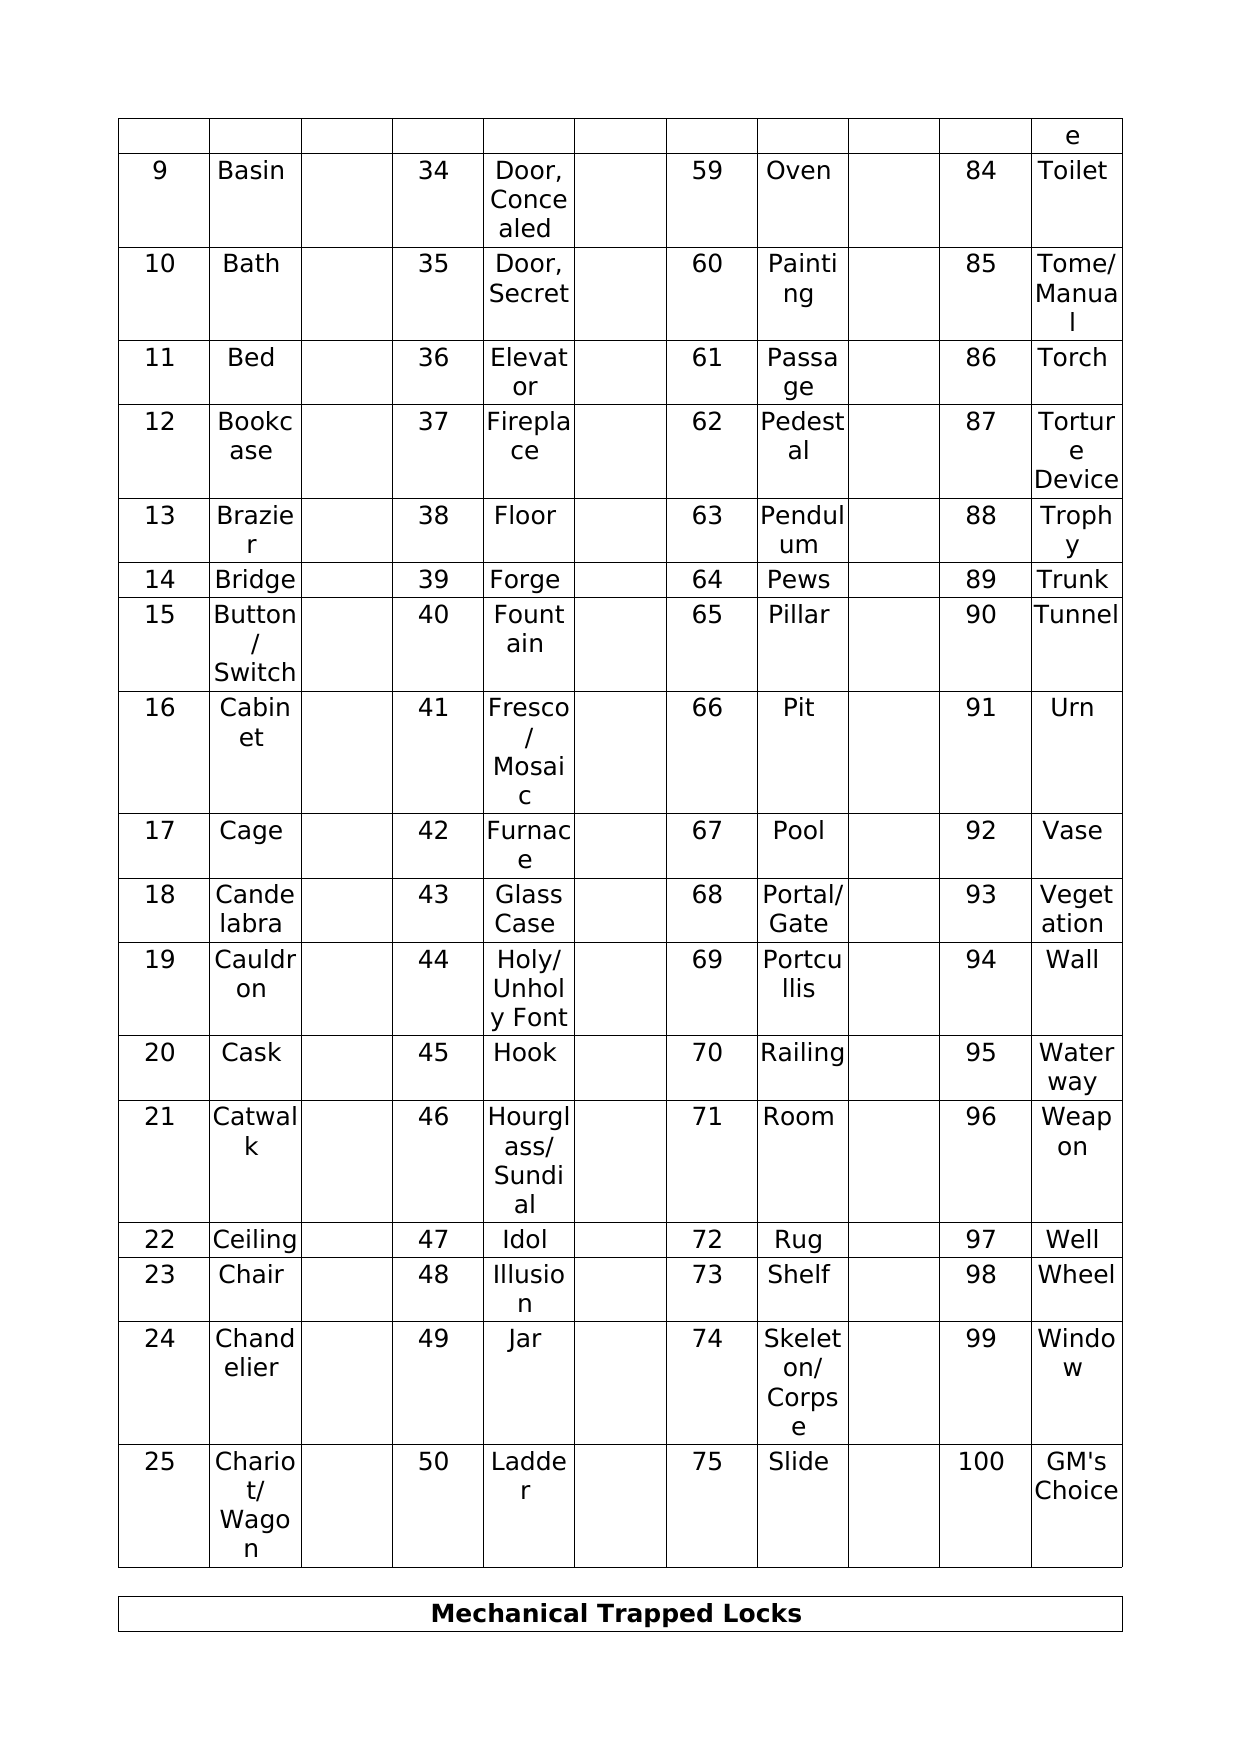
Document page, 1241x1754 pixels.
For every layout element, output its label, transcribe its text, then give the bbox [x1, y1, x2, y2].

table_cell Well [1032, 1223, 1122, 1257]
table_cell 24 [119, 1322, 209, 1444]
table_cell 41 [393, 692, 483, 813]
table_cell 42 [393, 814, 483, 877]
table_cell 84 [940, 154, 1031, 247]
table_cell 85 [940, 248, 1031, 340]
table_cell 39 [393, 563, 483, 597]
table_cell 44 [393, 943, 483, 1035]
table_cell [575, 119, 666, 153]
table_cell Pews [758, 563, 848, 597]
table_cell [575, 248, 666, 340]
table_cell Pedestal [758, 405, 848, 498]
table_cell Holy/Unholy Font [484, 943, 574, 1035]
table_cell [849, 1036, 939, 1099]
table_cell [302, 1223, 392, 1257]
table_cell 37 [393, 405, 483, 498]
table_cell [575, 154, 666, 247]
table_cell 47 [393, 1223, 483, 1257]
table_cell GM's Choice [1032, 1445, 1122, 1567]
table_cell Painting [758, 248, 848, 340]
table_cell Furnace [484, 814, 574, 877]
table_cell 63 [667, 499, 757, 562]
table_cell 87 [940, 405, 1031, 498]
table_cell Hourglass/Sundial [484, 1101, 574, 1222]
table_cell Forge [484, 563, 574, 597]
table_cell 25 [119, 1445, 209, 1567]
table_cell Room [758, 1101, 848, 1222]
table_cell [210, 119, 301, 153]
table_cell [849, 692, 939, 813]
table_cell [575, 1445, 666, 1567]
table_cell 95 [940, 1036, 1031, 1099]
table_cell Candelabra [210, 879, 301, 942]
table_cell Elevator [484, 341, 574, 404]
table_cell 62 [667, 405, 757, 498]
table_header Mechanical Trapped Locks [119, 1597, 1122, 1631]
table_cell 99 [940, 1322, 1031, 1444]
table_cell [575, 1036, 666, 1099]
table_cell [849, 248, 939, 340]
table_cell [484, 119, 574, 153]
table_cell Jar [484, 1322, 574, 1444]
table_cell 93 [940, 879, 1031, 942]
table_cell 45 [393, 1036, 483, 1099]
table_cell [302, 1036, 392, 1099]
table_cell Trunk [1032, 563, 1122, 597]
table_cell 74 [667, 1322, 757, 1444]
table_cell 38 [393, 499, 483, 562]
table_cell [302, 1322, 392, 1444]
table_cell 92 [940, 814, 1031, 877]
table_cell [302, 1101, 392, 1222]
table_cell [849, 341, 939, 404]
table_cell 60 [667, 248, 757, 340]
table_cell [575, 341, 666, 404]
table_cell Skeleton/Corpse [758, 1322, 848, 1444]
table_cell 20 [119, 1036, 209, 1099]
table_cell Fountain [484, 598, 574, 691]
table_cell [849, 1101, 939, 1222]
table_cell Door, Concealed [484, 154, 574, 247]
table_cell 23 [119, 1258, 209, 1321]
table_cell Brazier [210, 499, 301, 562]
table_cell [575, 499, 666, 562]
table_cell 14 [119, 563, 209, 597]
table_cell Tome/Manual [1032, 248, 1122, 340]
table_cell 61 [667, 341, 757, 404]
table_cell Hook [484, 1036, 574, 1099]
table_cell [302, 1258, 392, 1321]
table_cell [302, 154, 392, 247]
table_cell [849, 1322, 939, 1444]
table_cell 89 [940, 563, 1031, 597]
table_cell [575, 1223, 666, 1257]
table_cell 48 [393, 1258, 483, 1321]
table_cell Shelf [758, 1258, 848, 1321]
table_cell Oven [758, 154, 848, 247]
table_cell [575, 563, 666, 597]
table_cell [575, 943, 666, 1035]
table_cell Chair [210, 1258, 301, 1321]
table_cell [849, 1223, 939, 1257]
table_cell Cask [210, 1036, 301, 1099]
table_cell [940, 119, 1031, 153]
table_cell 65 [667, 598, 757, 691]
table_cell [575, 405, 666, 498]
table_cell Chariot/Wagon [210, 1445, 301, 1567]
table_cell Rug [758, 1223, 848, 1257]
table_cell 13 [119, 499, 209, 562]
table_cell 72 [667, 1223, 757, 1257]
table_cell Weapon [1032, 1101, 1122, 1222]
table_cell 71 [667, 1101, 757, 1222]
table_cell [575, 879, 666, 942]
table_cell [302, 341, 392, 404]
table_cell Glass Case [484, 879, 574, 942]
table_cell [393, 119, 483, 153]
table_cell Cage [210, 814, 301, 877]
table_cell 90 [940, 598, 1031, 691]
table_cell Cabinet [210, 692, 301, 813]
table_cell Trophy [1032, 499, 1122, 562]
table_cell Pendulum [758, 499, 848, 562]
table_cell 46 [393, 1101, 483, 1222]
table_cell Bridge [210, 563, 301, 597]
table_cell Idol [484, 1223, 574, 1257]
table_cell [302, 248, 392, 340]
table_cell 18 [119, 879, 209, 942]
table_cell [302, 499, 392, 562]
table_cell 21 [119, 1101, 209, 1222]
table_cell [849, 119, 939, 153]
table_cell [849, 814, 939, 877]
table_cell 69 [667, 943, 757, 1035]
table_cell 73 [667, 1258, 757, 1321]
table_cell 97 [940, 1223, 1031, 1257]
table_cell Ladder [484, 1445, 574, 1567]
table_cell 88 [940, 499, 1031, 562]
table_cell 19 [119, 943, 209, 1035]
table_cell Pit [758, 692, 848, 813]
table_cell Vegetation [1032, 879, 1122, 942]
table_cell 96 [940, 1101, 1031, 1222]
table_cell Bath [210, 248, 301, 340]
table_cell 98 [940, 1258, 1031, 1321]
table_cell Torture Device [1032, 405, 1122, 498]
table_cell [575, 814, 666, 877]
table_cell 67 [667, 814, 757, 877]
table_cell 36 [393, 341, 483, 404]
table_cell [849, 1258, 939, 1321]
table_cell Wheel [1032, 1258, 1122, 1321]
table_cell [575, 1258, 666, 1321]
table_cell [302, 814, 392, 877]
table_cell Button/Switch [210, 598, 301, 691]
table_cell 70 [667, 1036, 757, 1099]
table_cell [302, 598, 392, 691]
table_cell [849, 154, 939, 247]
table_cell Pool [758, 814, 848, 877]
table_cell Torch [1032, 341, 1122, 404]
table_cell [849, 879, 939, 942]
table_cell Ceiling [210, 1223, 301, 1257]
table_cell [302, 405, 392, 498]
table_cell Fireplace [484, 405, 574, 498]
table_cell [302, 1445, 392, 1567]
table_cell 68 [667, 879, 757, 942]
table_cell Portal/Gate [758, 879, 848, 942]
table_cell [119, 119, 209, 153]
table_cell 66 [667, 692, 757, 813]
table_cell Basin [210, 154, 301, 247]
table_cell 16 [119, 692, 209, 813]
table_cell [849, 405, 939, 498]
table_cell 59 [667, 154, 757, 247]
table_cell 50 [393, 1445, 483, 1567]
table_cell Wall [1032, 943, 1122, 1035]
table_cell [302, 563, 392, 597]
table_cell Fresco/Mosaic [484, 692, 574, 813]
table_cell Portcullis [758, 943, 848, 1035]
table_cell [849, 563, 939, 597]
table_cell 9 [119, 154, 209, 247]
table_cell Door, Secret [484, 248, 574, 340]
table_cell [575, 692, 666, 813]
table_cell Cauldron [210, 943, 301, 1035]
table_cell 86 [940, 341, 1031, 404]
table_cell Waterway [1032, 1036, 1122, 1099]
table_cell [302, 119, 392, 153]
table_cell Passage [758, 341, 848, 404]
table_cell 17 [119, 814, 209, 877]
table_cell [302, 879, 392, 942]
table_cell 11 [119, 341, 209, 404]
table_cell 34 [393, 154, 483, 247]
table_cell 75 [667, 1445, 757, 1567]
table_cell 49 [393, 1322, 483, 1444]
table_cell Pillar [758, 598, 848, 691]
table_cell Toilet [1032, 154, 1122, 247]
table_cell Urn [1032, 692, 1122, 813]
table_cell [758, 119, 848, 153]
table_cell 15 [119, 598, 209, 691]
table_cell Illusion [484, 1258, 574, 1321]
table_cell [667, 119, 757, 153]
table_cell [849, 1445, 939, 1567]
table_cell [849, 943, 939, 1035]
table_cell Railing [758, 1036, 848, 1099]
table_cell 100 [940, 1445, 1031, 1567]
table_cell Slide [758, 1445, 848, 1567]
table_cell [575, 1101, 666, 1222]
table_cell [575, 598, 666, 691]
table_cell Bookcase [210, 405, 301, 498]
table_cell 22 [119, 1223, 209, 1257]
table_cell e [1032, 119, 1122, 153]
table_cell [302, 692, 392, 813]
table_cell Floor [484, 499, 574, 562]
table_cell [575, 1322, 666, 1444]
table_cell Tunnel [1032, 598, 1122, 691]
table_cell 12 [119, 405, 209, 498]
table_cell 40 [393, 598, 483, 691]
table_cell Window [1032, 1322, 1122, 1444]
table_cell 64 [667, 563, 757, 597]
table_cell Catwalk [210, 1101, 301, 1222]
table_cell 43 [393, 879, 483, 942]
table_cell 91 [940, 692, 1031, 813]
table_cell 10 [119, 248, 209, 340]
table_cell Vase [1032, 814, 1122, 877]
table_cell 94 [940, 943, 1031, 1035]
table_cell Chandelier [210, 1322, 301, 1444]
table_cell [849, 499, 939, 562]
table_cell Bed [210, 341, 301, 404]
table_cell 35 [393, 248, 483, 340]
table_cell [302, 943, 392, 1035]
table_cell [849, 598, 939, 691]
